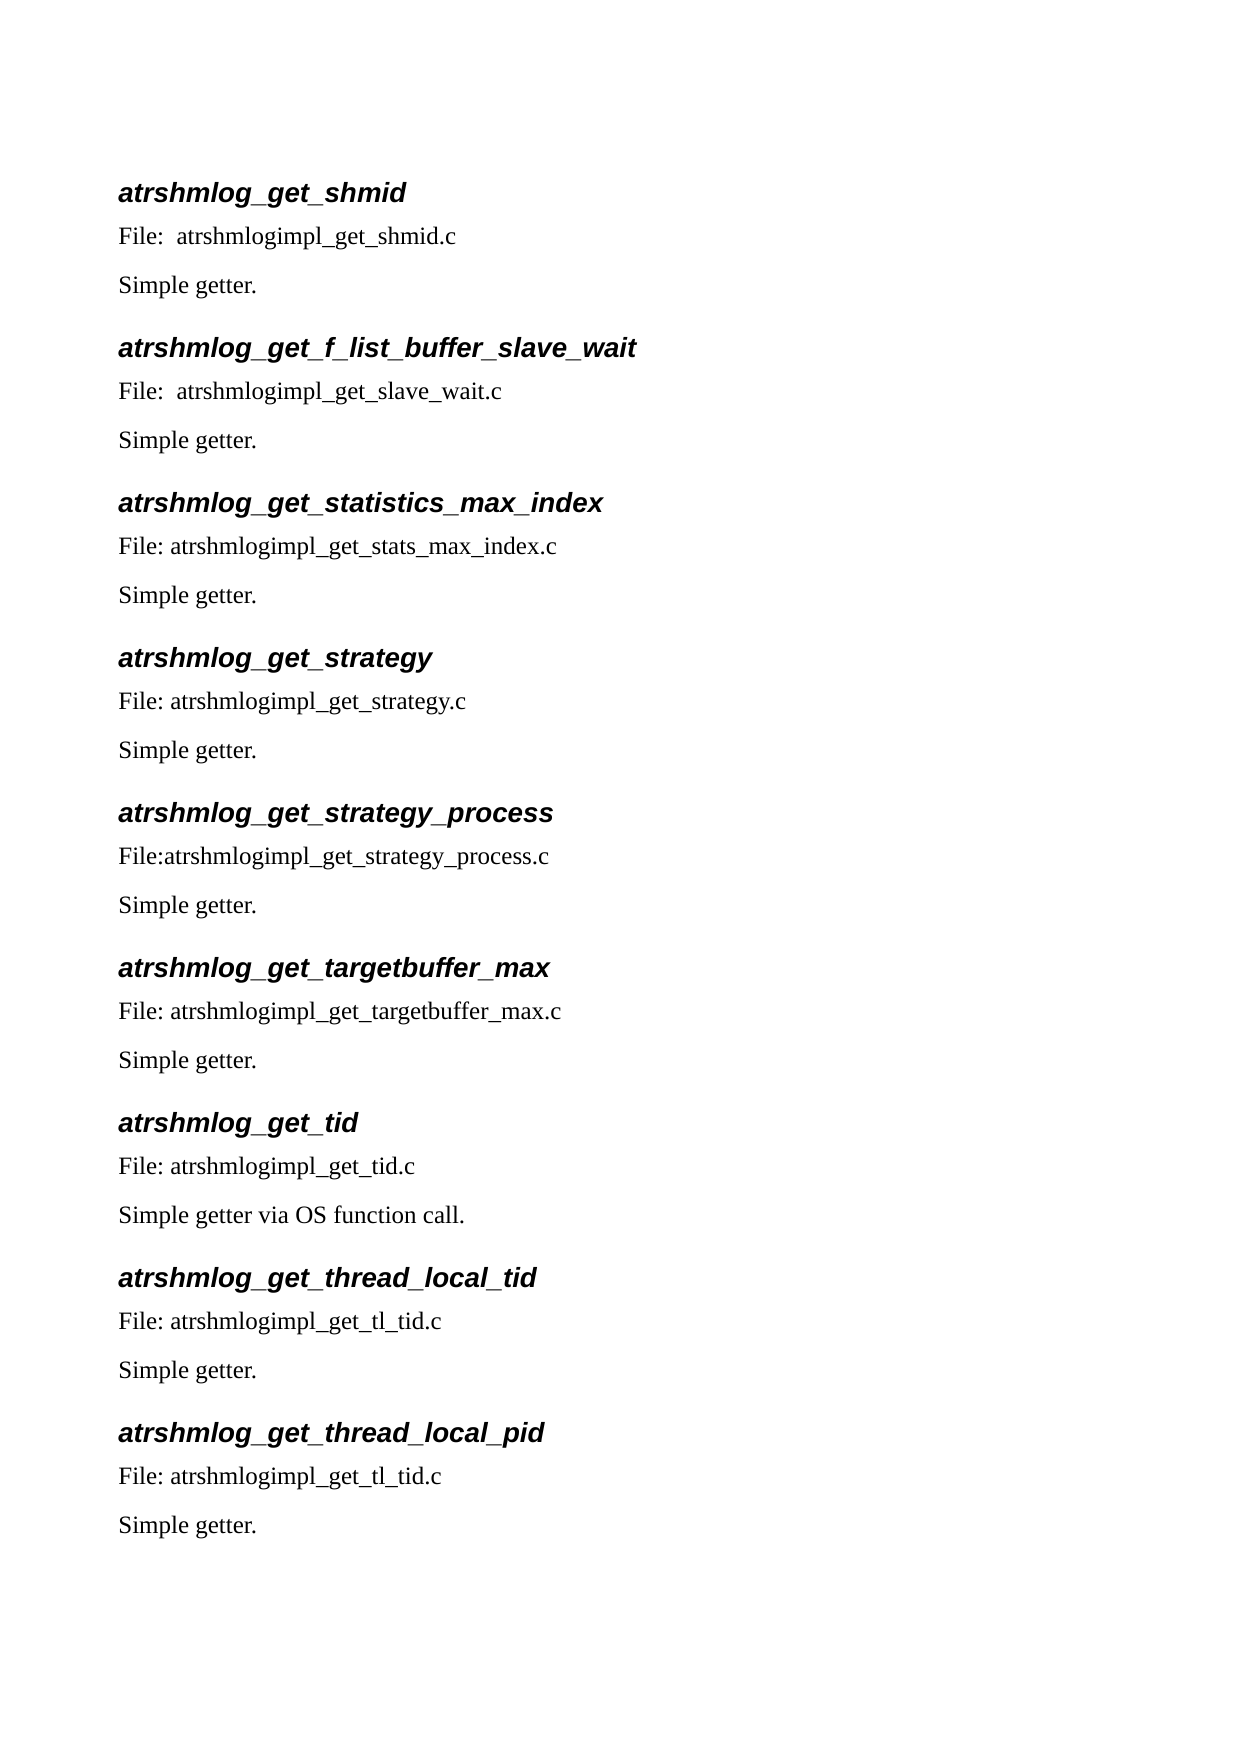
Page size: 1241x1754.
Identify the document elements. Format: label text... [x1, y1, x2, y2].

subtitle atrshmlog_get_thread_local_tid [118, 1261, 1122, 1293]
text File:atrshmlogimpl_get_strategy_process.c [118, 841, 1122, 869]
subtitle atrshmlog_get_strategy [118, 641, 1122, 673]
subtitle atrshmlog_get_statistics_max_index [118, 486, 1122, 518]
subtitle atrshmlog_get_strategy_process [118, 796, 1122, 828]
text Simple getter. [118, 735, 1122, 763]
text Simple getter. [118, 1045, 1122, 1073]
subtitle atrshmlog_get_tid [118, 1106, 1122, 1138]
text Simple getter. [118, 1355, 1122, 1383]
text Simple getter. [118, 890, 1122, 918]
text Simple getter. [118, 425, 1122, 453]
text File: atrshmlogimpl_get_tid.c [118, 1151, 1122, 1179]
text File: atrshmlogimpl_get_tl_tid.c [118, 1306, 1122, 1334]
subtitle atrshmlog_get_f_list_buffer_slave_wait [118, 331, 1122, 363]
text File: atrshmlogimpl_get_shmid.c [118, 221, 1122, 249]
text File: atrshmlogimpl_get_stats_max_index.c [118, 531, 1122, 559]
text File: atrshmlogimpl_get_slave_wait.c [118, 376, 1122, 404]
text Simple getter via OS function call. [118, 1200, 1122, 1228]
subtitle atrshmlog_get_thread_local_pid [118, 1416, 1122, 1448]
text File: atrshmlogimpl_get_targetbuffer_max.c [118, 996, 1122, 1024]
text File: atrshmlogimpl_get_strategy.c [118, 686, 1122, 714]
subtitle atrshmlog_get_targetbuffer_max [118, 951, 1122, 983]
text Simple getter. [118, 580, 1122, 608]
subtitle atrshmlog_get_shmid [118, 176, 1122, 208]
text Simple getter. [118, 1510, 1122, 1538]
text Simple getter. [118, 270, 1122, 298]
text File: atrshmlogimpl_get_tl_tid.c [118, 1461, 1122, 1489]
